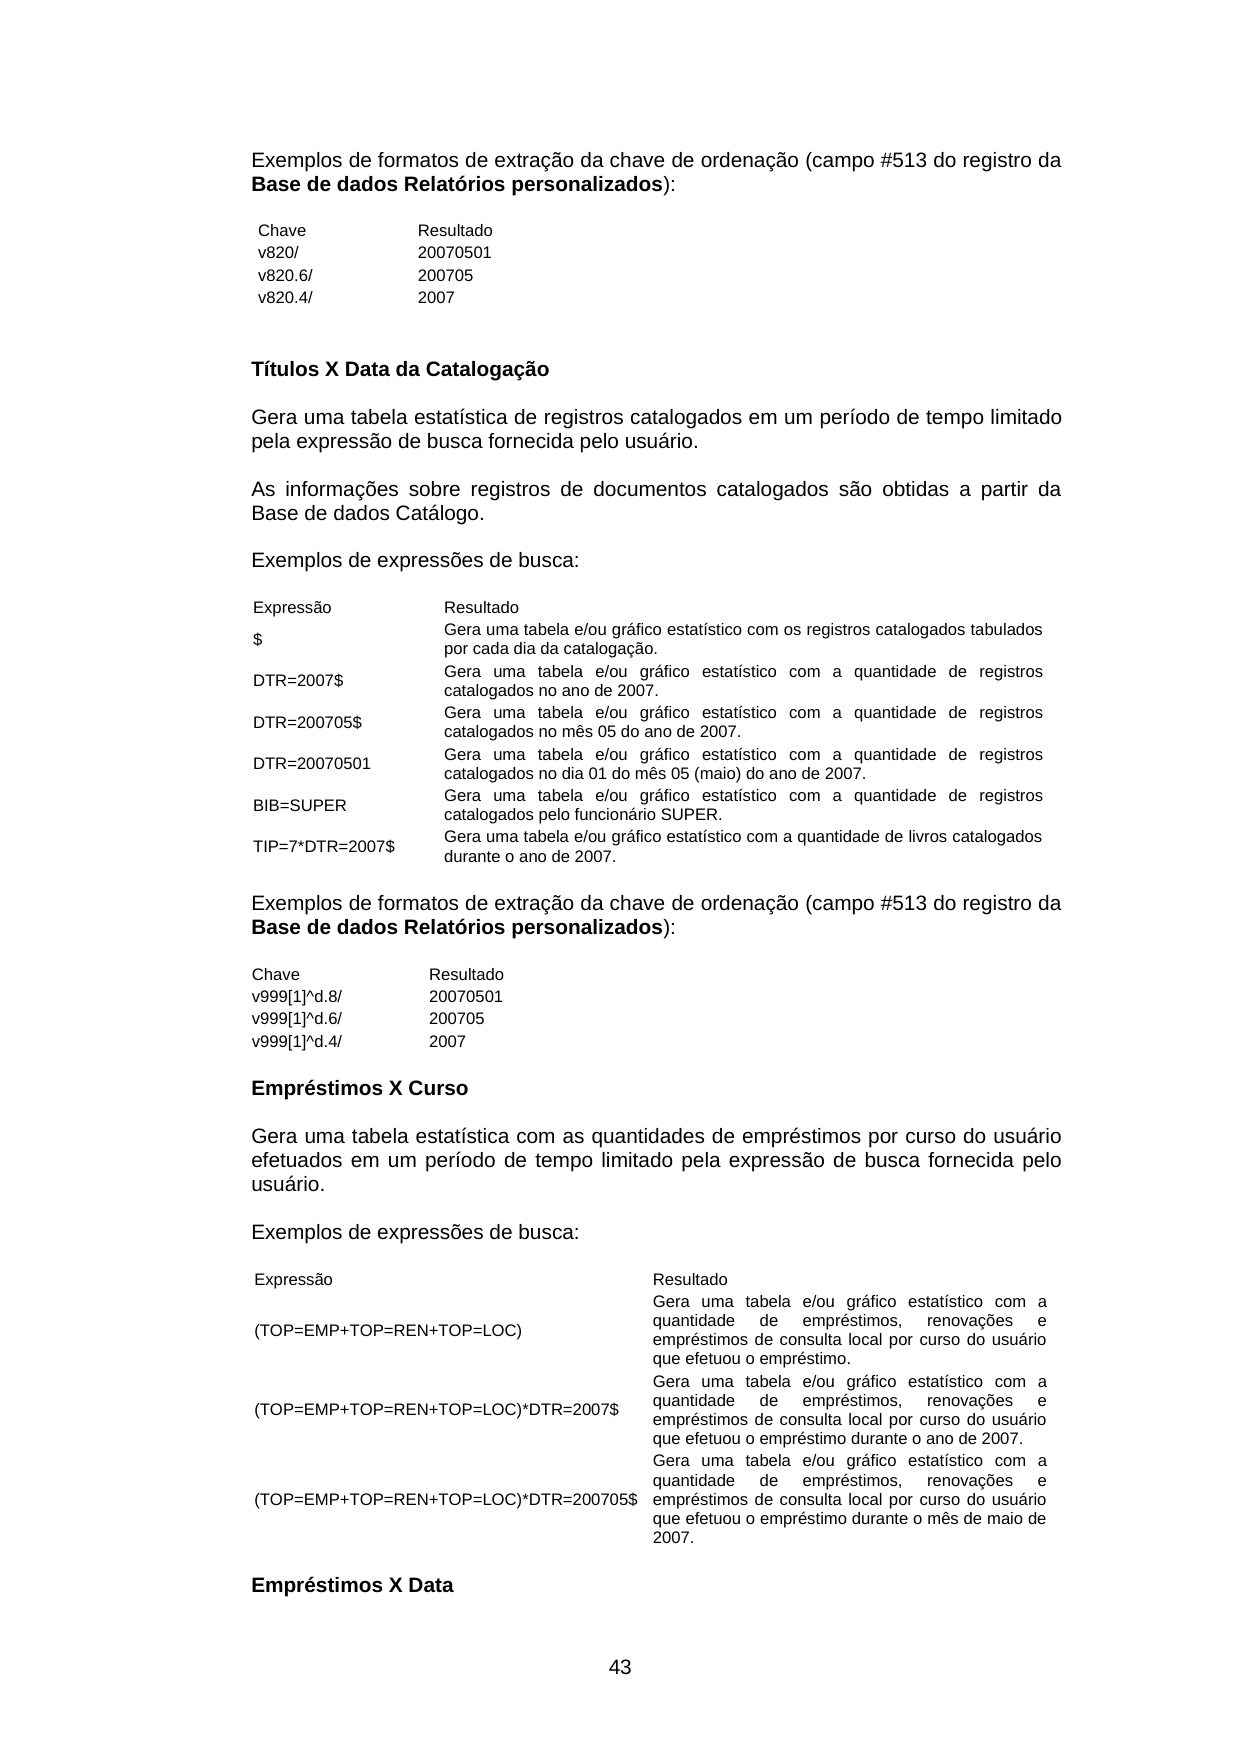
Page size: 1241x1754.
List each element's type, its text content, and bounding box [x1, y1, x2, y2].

table_cell v999[1]^d.6/ [250, 1008, 427, 1030]
table_header Resultado [416, 220, 590, 242]
table_header Expressão [253, 1268, 651, 1290]
text Exemplos de formatos de extração da chave de ordenação (campo #513 do registro da Base de dados Relatórios personalizados): [251, 148, 1063, 196]
table_cell BIB=SUPER [251, 784, 442, 826]
table_cell (TOP=EMP+TOP=REN+TOP=LOC)*DTR=200705$ [253, 1450, 651, 1549]
text Empréstimos X Data [251, 1573, 1063, 1597]
table_cell Gera uma tabela e/ou gráfico estatístico com a quantidade de registros catalogados no dia 01 do mês 05 (maio) do ano de 2007. [443, 743, 1045, 784]
text Gera uma tabela estatística de registros catalogados em um período de tempo limitado pela expressão de busca fornecida pelo usuário. [251, 404, 1063, 452]
table_header Expressão [251, 596, 442, 618]
table_header Chave [250, 963, 427, 985]
table_cell 200705 [416, 264, 590, 286]
table_cell $ [251, 619, 442, 660]
text Gera uma tabela estatística com as quantidades de empréstimos por curso do usuário efetuados em um período de tempo limitado pela expressão de busca fornecida pelo usuário. [251, 1124, 1063, 1196]
table_cell Gera uma tabela e/ou gráfico estatístico com a quantidade de registros catalogados pelo funcionário SUPER. [443, 784, 1045, 826]
text Exemplos de formatos de extração da chave de ordenação (campo #513 do registro da Base de dados Relatórios personalizados): [251, 891, 1063, 939]
table_cell DTR=2007$ [251, 660, 442, 701]
text Empréstimos X Curso [251, 1076, 1063, 1100]
table_cell v820.6/ [256, 264, 416, 286]
table_header Resultado [443, 596, 1045, 618]
table_cell DTR=200705$ [251, 701, 442, 743]
table_cell (TOP=EMP+TOP=REN+TOP=LOC) [253, 1290, 651, 1370]
table_cell TIP=7*DTR=2007$ [251, 826, 442, 867]
table_cell Gera uma tabela e/ou gráfico estatístico com a quantidade de empréstimos, renovações e empréstimos de consulta local por curso do usuário que efetuou o empréstimo durante o mês de maio de 2007. [651, 1450, 1049, 1549]
table_cell Gera uma tabela e/ou gráfico estatístico com os registros catalogados tabulados por cada dia da catalogação. [443, 619, 1045, 660]
text Títulos X Data da Catalogação [251, 357, 1063, 381]
table_cell Gera uma tabela e/ou gráfico estatístico com a quantidade de empréstimos, renovações e empréstimos de consulta local por curso do usuário que efetuou o empréstimo. [651, 1290, 1049, 1370]
table_cell 200705 [428, 1008, 559, 1030]
table_cell v820/ [256, 242, 416, 264]
table_cell 2007 [416, 286, 590, 309]
table_cell 2007 [428, 1030, 559, 1052]
table_cell v999[1]^d.4/ [250, 1030, 427, 1052]
text Exemplos de expressões de busca: [251, 1220, 1063, 1244]
table_cell (TOP=EMP+TOP=REN+TOP=LOC)*DTR=2007$ [253, 1370, 651, 1450]
text Exemplos de expressões de busca: [251, 548, 1063, 572]
table_cell Gera uma tabela e/ou gráfico estatístico com a quantidade de livros catalogados durante o ano de 2007. [443, 826, 1045, 867]
text As informações sobre registros de documentos catalogados são obtidas a partir da Base de dados Catálogo. [251, 476, 1063, 524]
table_header Resultado [651, 1268, 1049, 1290]
table_cell 20070501 [428, 985, 559, 1008]
table_cell Gera uma tabela e/ou gráfico estatístico com a quantidade de empréstimos, renovações e empréstimos de consulta local por curso do usuário que efetuou o empréstimo durante o ano de 2007. [651, 1370, 1049, 1450]
table_cell 20070501 [416, 242, 590, 264]
table_cell DTR=20070501 [251, 743, 442, 784]
table_cell v999[1]^d.8/ [250, 985, 427, 1008]
table_header Resultado [428, 963, 559, 985]
table_cell Gera uma tabela e/ou gráfico estatístico com a quantidade de registros catalogados no mês 05 do ano de 2007. [443, 701, 1045, 743]
table_cell v820.4/ [256, 286, 416, 309]
table_cell Gera uma tabela e/ou gráfico estatístico com a quantidade de registros catalogados no ano de 2007. [443, 660, 1045, 701]
table_header Chave [256, 220, 416, 242]
